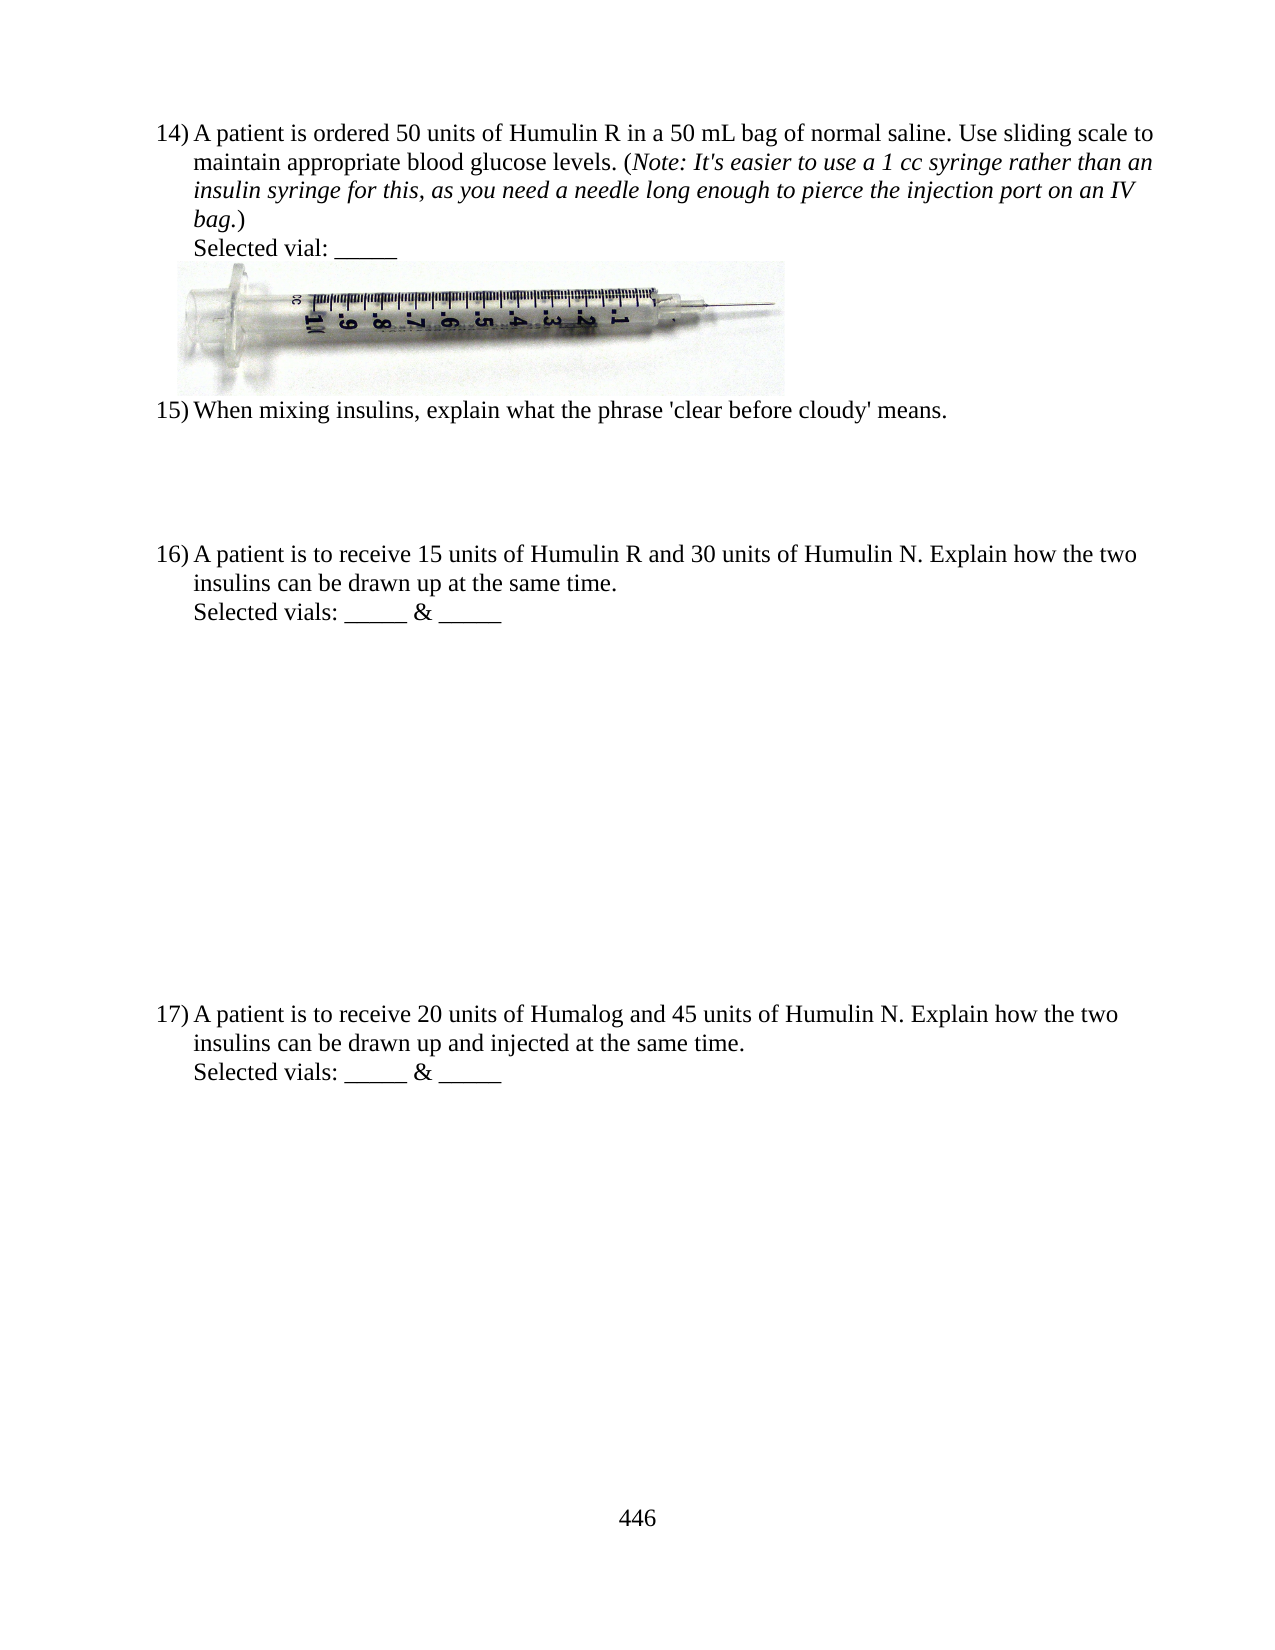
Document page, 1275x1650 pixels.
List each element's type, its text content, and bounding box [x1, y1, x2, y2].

picture [177, 261, 785, 396]
list When mixing insulins, explain what the phrase 'clear before cloudy' means. [156, 396, 1157, 424]
text Selected vials: _____ & _____ [118, 1057, 1157, 1085]
text Selected vial: _____ [118, 233, 1157, 262]
list A patient is ordered 50 units of Humulin R in a 50 mL bag of normal saline. Use sliding scale to maintain appropriate blood glucose levels. (Note: It's easier to use a 1 cc syringe rather than an insulin syringe for this, as you need a needle long enough to pierce the injection port on an IV bag.) [156, 118, 1157, 233]
list A patient is to receive 15 units of Humulin R and 30 units of Humulin N. Explain how the two insulins can be drawn up at the same time. [156, 539, 1157, 597]
text Selected vials: _____ & _____ [118, 597, 1157, 625]
list A patient is to receive 20 units of Humalog and 45 units of Humulin N. Explain how the two insulins can be drawn up and injected at the same time. [156, 999, 1157, 1057]
